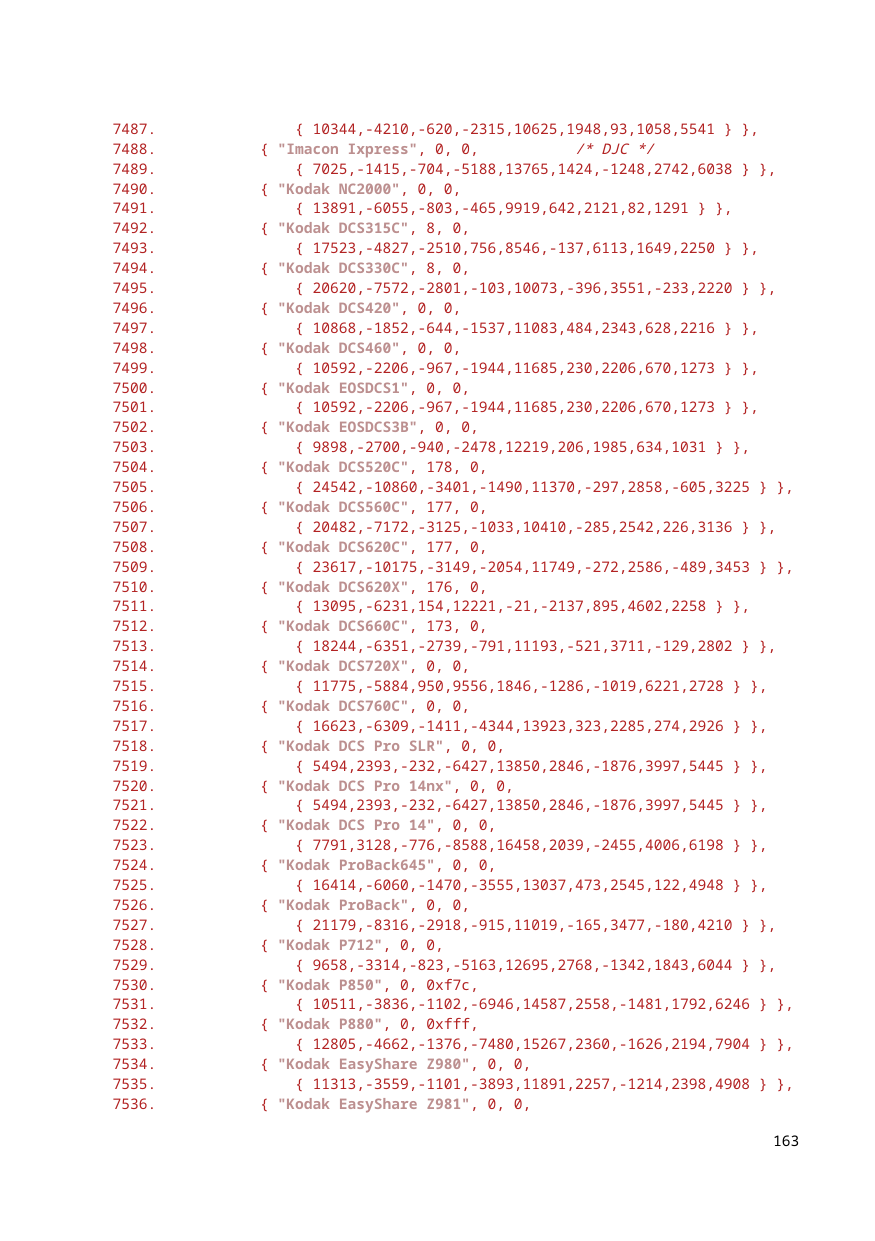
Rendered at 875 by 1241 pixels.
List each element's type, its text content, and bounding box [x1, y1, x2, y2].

list { "Kodak DCS330C", 8, 0, [112, 258, 799, 278]
list { 12805,-4662,-1376,-7480,15267,2360,-1626,2194,7904 } }, [112, 1034, 799, 1054]
list { 23617,-10175,-3149,-2054,11749,-272,2586,-489,3453 } }, [112, 556, 799, 576]
list { 13095,-6231,154,12221,-21,-2137,895,4602,2258 } }, [112, 596, 799, 616]
list { "Kodak P880", 0, 0xfff, [112, 1014, 799, 1034]
list { "Kodak DCS315C", 8, 0, [112, 218, 799, 238]
list { "Kodak DCS Pro SLR", 0, 0, [112, 736, 799, 755]
list { "Kodak EasyShare Z981", 0, 0, [112, 1094, 799, 1113]
list { 16623,-6309,-1411,-4344,13923,323,2285,274,2926 } }, [112, 716, 799, 736]
list { "Kodak DCS620X", 176, 0, [112, 576, 799, 596]
list { "Kodak EOSDCS1", 0, 0, [112, 377, 799, 397]
list { 13891,-6055,-803,-465,9919,642,2121,82,1291 } }, [112, 198, 799, 218]
list { "Kodak DCS760C", 0, 0, [112, 696, 799, 716]
list { "Kodak DCS520C", 178, 0, [112, 457, 799, 477]
list { "Kodak DCS720X", 0, 0, [112, 656, 799, 676]
list { "Kodak DCS420", 0, 0, [112, 298, 799, 318]
list { "Kodak P712", 0, 0, [112, 934, 799, 954]
list { 24542,-10860,-3401,-1490,11370,-297,2858,-605,3225 } }, [112, 477, 799, 497]
list { 5494,2393,-232,-6427,13850,2846,-1876,3997,5445 } }, [112, 755, 799, 775]
list { 9658,-3314,-823,-5163,12695,2768,-1342,1843,6044 } }, [112, 954, 799, 974]
list { 9898,-2700,-940,-2478,12219,206,1985,634,1031 } }, [112, 437, 799, 457]
list { 16414,-6060,-1470,-3555,13037,473,2545,122,4948 } }, [112, 875, 799, 895]
list { "Kodak DCS460", 0, 0, [112, 338, 799, 357]
list { 11313,-3559,-1101,-3893,11891,2257,-1214,2398,4908 } }, [112, 1074, 799, 1094]
list { 20620,-7572,-2801,-103,10073,-396,3551,-233,2220 } }, [112, 278, 799, 298]
list { 5494,2393,-232,-6427,13850,2846,-1876,3997,5445 } }, [112, 795, 799, 815]
list { "Kodak DCS Pro 14", 0, 0, [112, 815, 799, 835]
list { 18244,-6351,-2739,-791,11193,-521,3711,-129,2802 } }, [112, 636, 799, 656]
list { 10592,-2206,-967,-1944,11685,230,2206,670,1273 } }, [112, 357, 799, 377]
list { 11775,-5884,950,9556,1846,-1286,-1019,6221,2728 } }, [112, 676, 799, 696]
list { 10344,-4210,-620,-2315,10625,1948,93,1058,5541 } }, [112, 119, 799, 139]
list { 20482,-7172,-3125,-1033,10410,-285,2542,226,3136 } }, [112, 517, 799, 537]
list { 10592,-2206,-967,-1944,11685,230,2206,670,1273 } }, [112, 397, 799, 417]
list { 10868,-1852,-644,-1537,11083,484,2343,628,2216 } }, [112, 318, 799, 338]
list { "Kodak DCS Pro 14nx", 0, 0, [112, 775, 799, 795]
list { "Kodak ProBack", 0, 0, [112, 895, 799, 914]
list { "Kodak P850", 0, 0xf7c, [112, 974, 799, 994]
list { "Imacon Ixpress", 0, 0, /* DJC */ [112, 139, 799, 158]
list { "Kodak DCS560C", 177, 0, [112, 497, 799, 517]
list { "Kodak DCS660C", 173, 0, [112, 616, 799, 636]
list { 7025,-1415,-704,-5188,13765,1424,-1248,2742,6038 } }, [112, 158, 799, 178]
list { "Kodak EOSDCS3B", 0, 0, [112, 417, 799, 437]
list { 21179,-8316,-2918,-915,11019,-165,3477,-180,4210 } }, [112, 914, 799, 934]
list { 7791,3128,-776,-8588,16458,2039,-2455,4006,6198 } }, [112, 835, 799, 855]
list { "Kodak DCS620C", 177, 0, [112, 537, 799, 556]
list { "Kodak NC2000", 0, 0, [112, 178, 799, 198]
list { 10511,-3836,-1102,-6946,14587,2558,-1481,1792,6246 } }, [112, 994, 799, 1014]
list { "Kodak ProBack645", 0, 0, [112, 855, 799, 875]
list { "Kodak EasyShare Z980", 0, 0, [112, 1054, 799, 1074]
list { 17523,-4827,-2510,756,8546,-137,6113,1649,2250 } }, [112, 238, 799, 258]
